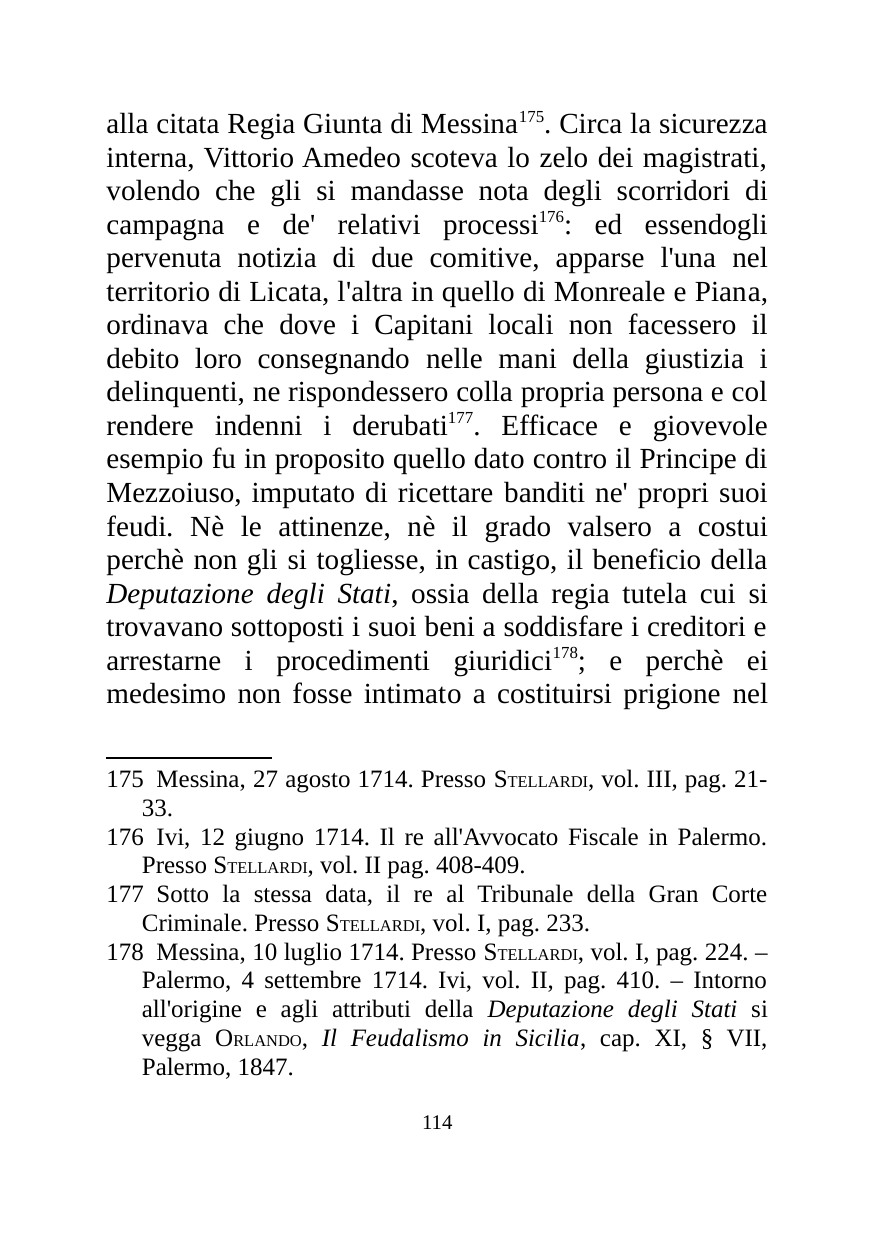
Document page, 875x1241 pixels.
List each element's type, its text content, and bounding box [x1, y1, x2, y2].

text Ivi, 12 giugno 1714. Il re all'Avvocato Fiscale in Palermo. Presso Stellardi, vol. II pag. 408-409. [106, 822, 768, 879]
text Messina, 10 luglio 1714. Presso Stellardi, vol. I, pag. 224. – Palermo, 4 settembre 1714. Ivi, vol. II, pag. 410. – Intorno all'origine e agli attributi della Deputazione degli Stati si vegga Orlando, Il Feudalismo in Sicilia, cap. XI, § VII, Palermo, 1847. [106, 937, 768, 1080]
text alla citata Regia Giunta di Messina. Circa la sicurezza interna, Vittorio Amedeo scoteva lo zelo dei magistrati, volendo che gli si mandasse nota degli scorridori di campagna e de' relativi processi: ed essendogli pervenuta notizia di due comitive, apparse l'una nel territorio di Licata, l'altra in quello di Monreale e Piana, ordinava che dove i Capitani locali non facessero il debito loro consegnando nelle mani della giustizia i delinquenti, ne rispondessero colla propria persona e col rendere indenni i derubati. Efficace e giovevole esempio fu in proposito quello dato contro il Principe di Mezzoiuso, imputato di ricettare banditi ne' propri suoi feudi. Nè le attinenze, nè il grado valsero a costui perchè non gli si togliesse, in castigo, il beneficio della Deputazione degli Stati, ossia della regia tutela cui si trovavano sottoposti i suoi beni a soddisfare i creditori e arrestarne i procedimenti giuridici; e perchè ei medesimo non fosse intimato a costituirsi prigione nel [106, 106, 768, 710]
text Messina, 27 agosto 1714. Presso Stellardi, vol. III, pag. 21-33. [106, 764, 768, 822]
text Sotto la stessa data, il re al Tribunale della Gran Corte Criminale. Presso Stellardi, vol. I, pag. 233. [106, 879, 768, 937]
